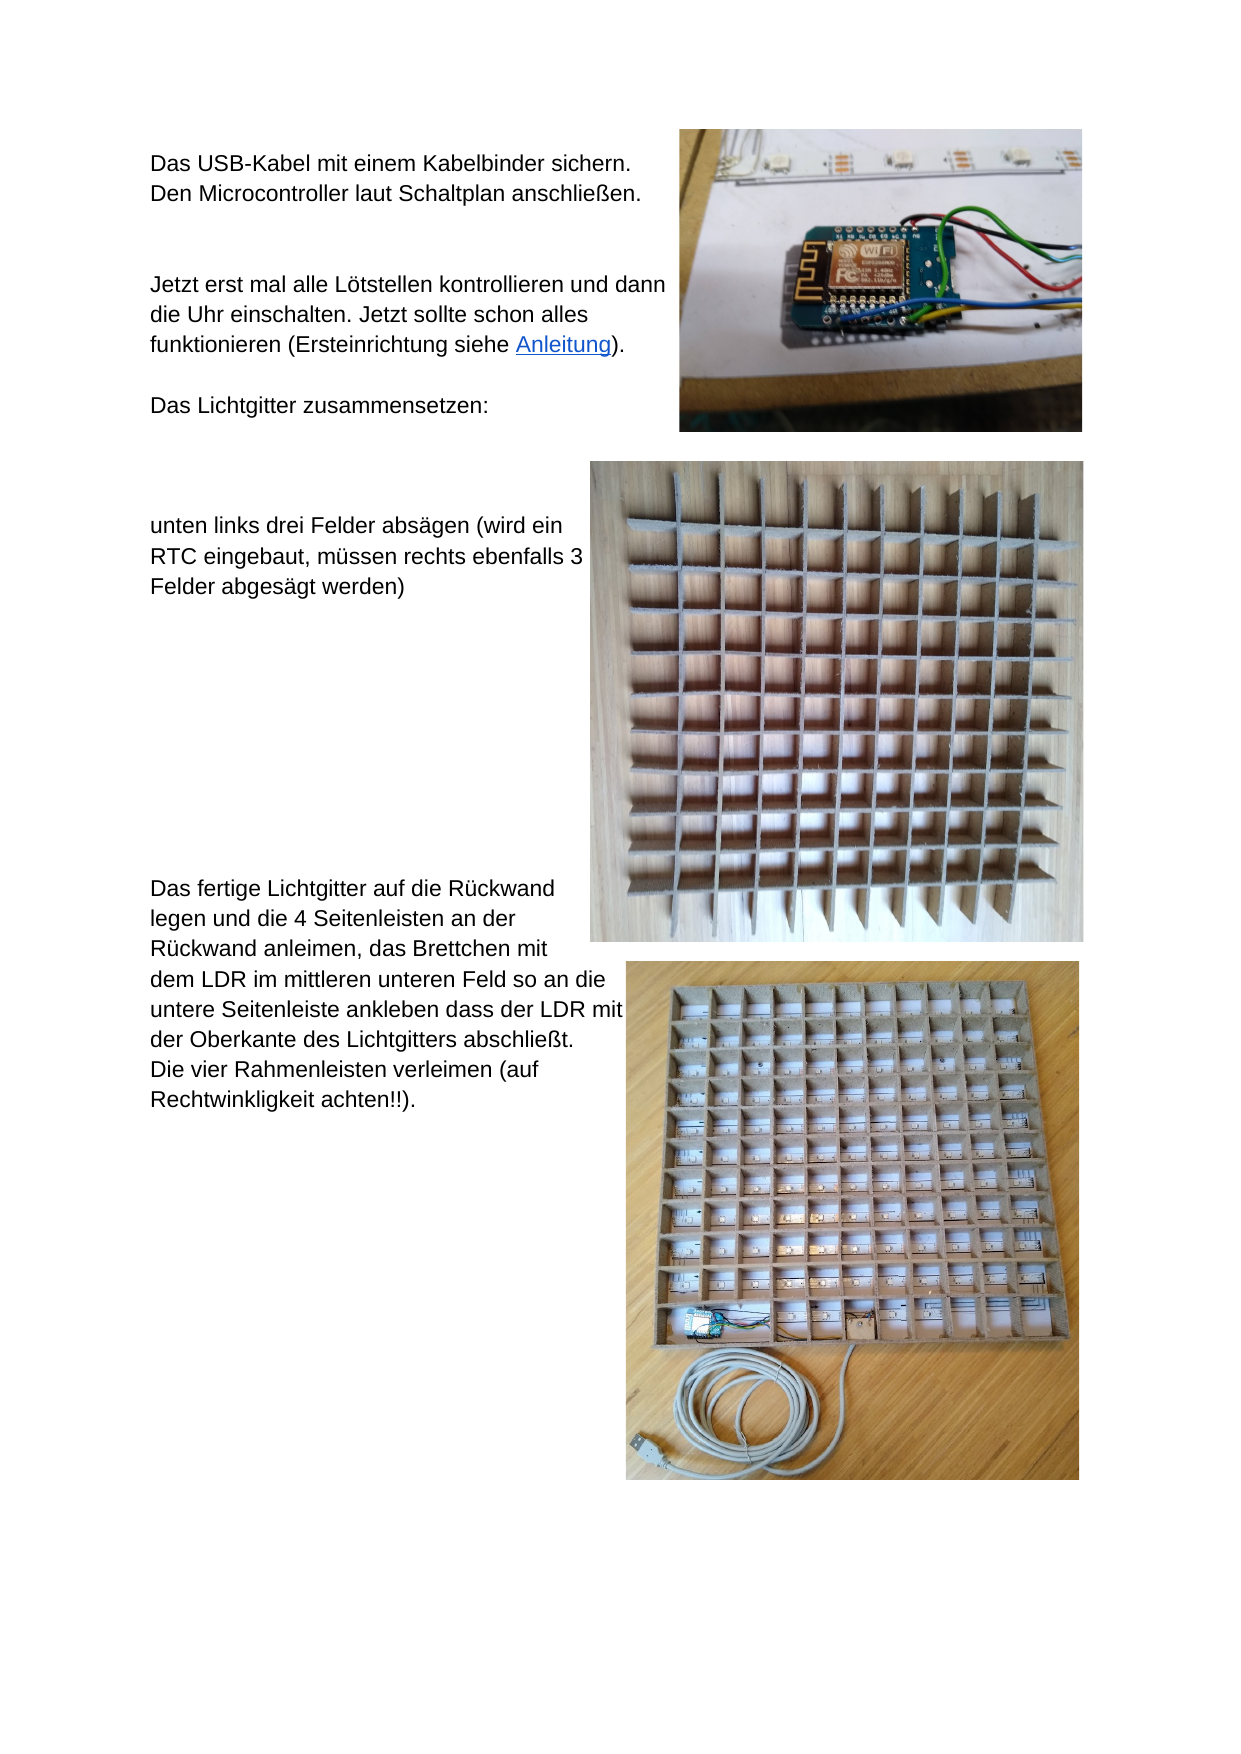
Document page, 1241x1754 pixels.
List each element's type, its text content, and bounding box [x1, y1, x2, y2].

picture [625, 961, 1080, 1480]
picture [590, 461, 1084, 942]
text Das fertige Lichtgitter auf die Rückwand legen und die 4 Seitenleisten an der Rückwand anleimen, das Brettchen mit dem LDR im mittleren unteren Feld so an die untere Seitenleiste ankleben dass der LDR mit der Oberkante des Lichtgitters abschließt. [150, 875, 1090, 1052]
text Jetzt erst mal alle Lötstellen kontrollieren und dann die Uhr einschalten. Jetzt sollte schon alles funktionieren (Ersteinrichtung siehe Anleitung). [150, 271, 679, 358]
text Die vier Rahmenleisten verleimen (auf Rechtwinkligkeit achten!!). [150, 1056, 625, 1113]
text Das Lichtgitter zusammensetzen: [150, 392, 679, 418]
text unten links drei Felder absägen (wird ein RTC eingebaut, müssen rechts ebenfalls 3 Felder abgesägt werden) [150, 512, 590, 599]
picture [679, 129, 1083, 432]
text Das USB-Kabel mit einem Kabelbinder sichern. [150, 150, 679, 176]
text Den Microcontroller laut Schaltplan anschließen. [150, 180, 679, 207]
